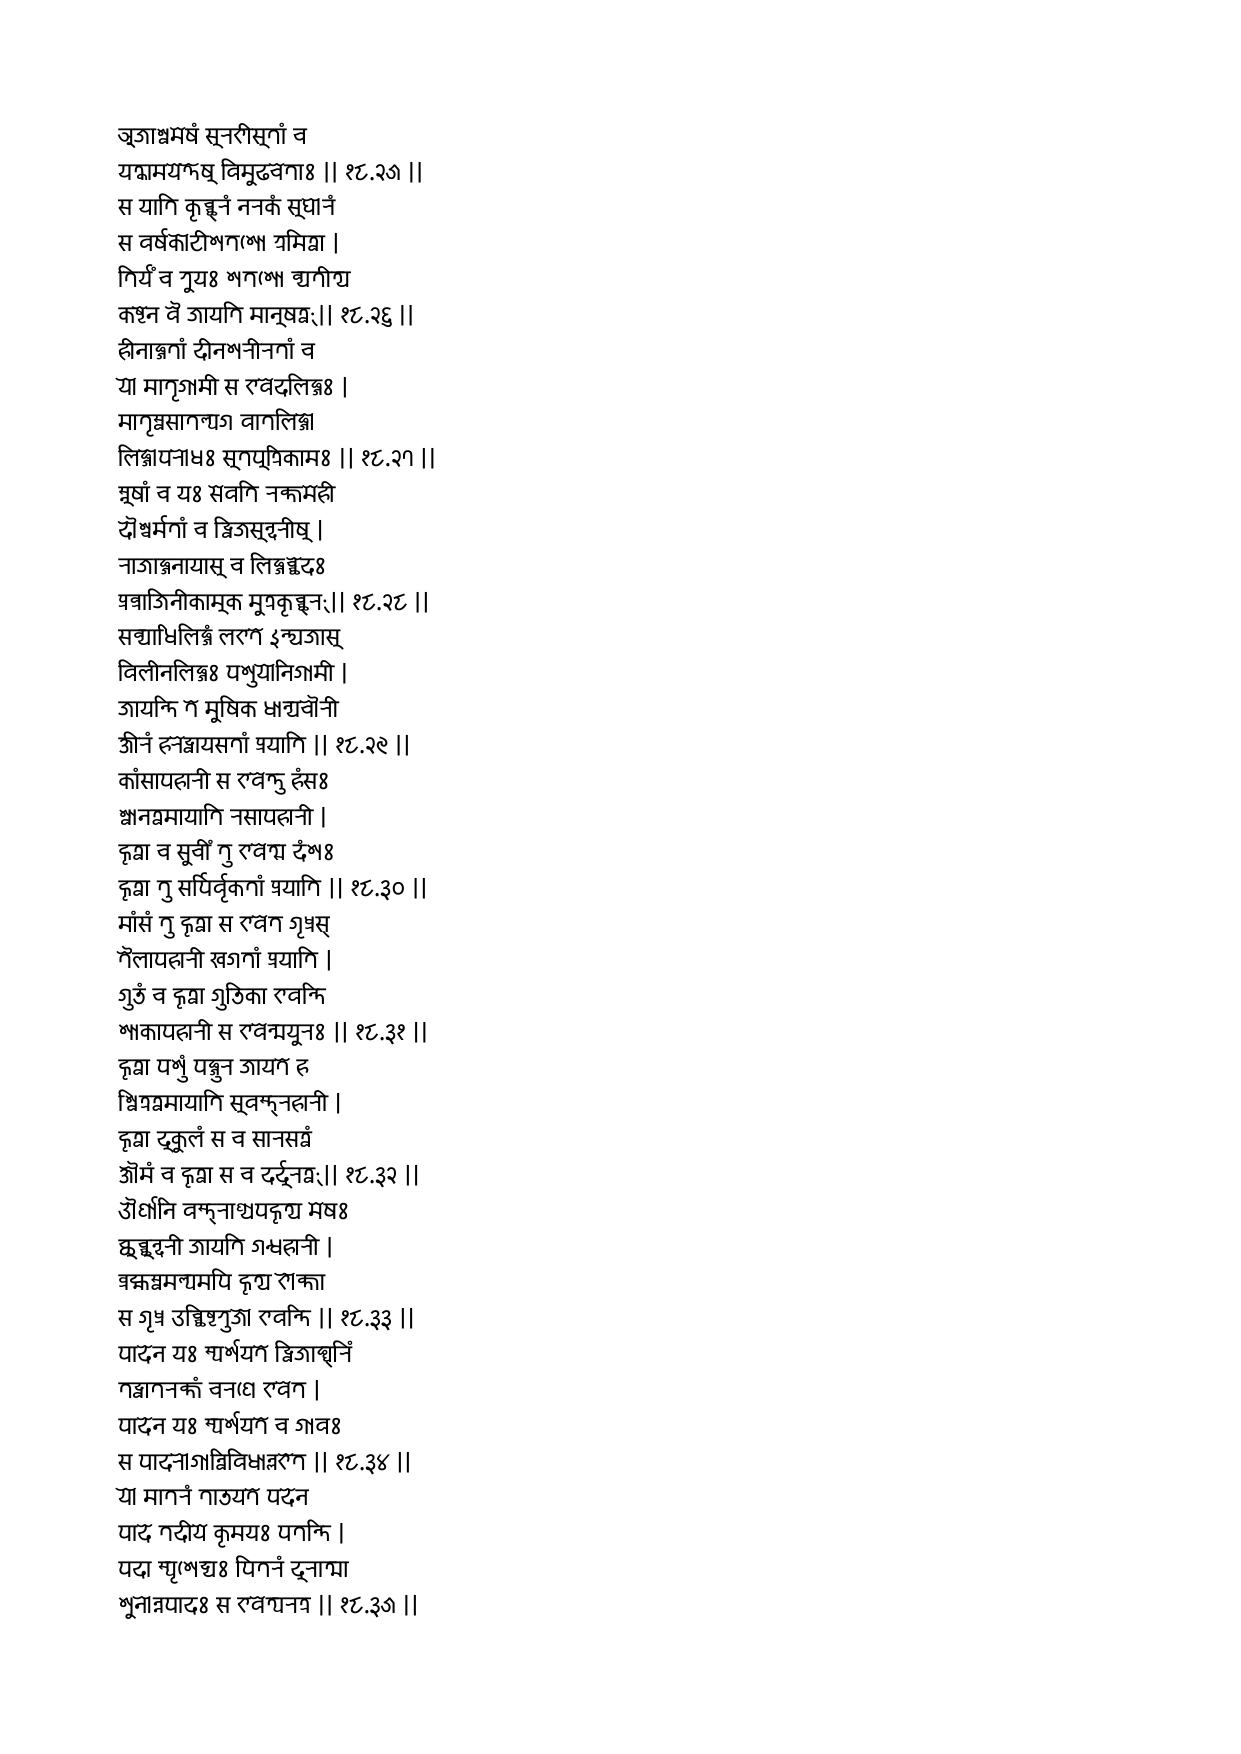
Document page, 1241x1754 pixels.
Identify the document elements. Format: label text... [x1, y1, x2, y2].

text 𑐎𑐵𑑄𑐳𑐵𑐥𑐴𑐵𑐬𑐷 𑐳 𑐨𑐰𑐾𑐟𑑂𑐟𑐸 𑐴𑑄𑐳𑑅 [118, 763, 1122, 799]
text 𑐳 𑐥𑐵𑐡𑐬𑑀𑐐𑐵𑐣𑑂𑐰𑐶𑐰𑐶𑐢𑐵𑐣𑑂𑐮𑐨𑐾𑐟 𑑋𑑋 𑑑𑑘.𑑓𑑔 𑑋𑑋 [118, 1444, 1122, 1480]
text 𑐰𑐶𑐮𑐷𑐣𑐮𑐶𑐒𑑂𑐐𑑅 𑐥𑐱𑐸𑐫𑑀𑐣𑐶𑐐𑐵𑐩𑐷 𑑋 [118, 656, 1122, 691]
text 𑐱𑑂𑐰𑐶𑐟𑑂𑐬𑐟𑑂𑐰𑐩𑐵𑐫𑐵𑐟𑐶 𑐳𑐸𑐰𑐳𑑂𑐟𑑂𑐬𑐴𑐵𑐬𑐷 𑑋 [118, 1086, 1122, 1121]
text 𑐳𑑂𑐣𑐸𑐲𑐵𑑄 𑐔 𑐫𑑅 𑐳𑐾𑐰𑐟𑐶 𑐬𑐎𑑂𑐟𑐩𑐾𑐴𑐷 [118, 476, 1122, 512]
text 𑐩𑐵𑐟𑐺𑐳𑑂𑐰𑐳𑐵𑐟𑐮𑑂𑐥𑐐 𑐰𑐵𑐟𑐮𑐶𑐒𑑂𑐐𑑀 [118, 405, 1122, 441]
text 𑐫𑐟𑑂𑐎𑐵𑐩𑐫𑐾𑐟𑑂𑐟𑐾𑐲𑐸 𑐰𑐶𑐩𑐹𑐝𑐔𑐾𑐟𑐵𑑅 𑑋𑑋 𑑑𑑘.𑑒𑑕 𑑋𑑋 [118, 154, 1122, 190]
text 𑐴𑐺𑐟𑑂𑐰𑐵 𑐟𑐸 𑐳𑐬𑑂𑐥𑐶𑐬𑑂𑐰𑐺𑐎𑐟𑐵𑑄 𑐥𑑂𑐬𑐫𑐵𑐟𑐶 𑑋𑑋 𑑑𑑘.𑑓𑑐 𑑋𑑋 [118, 871, 1122, 906]
text 𑐕𑐸𑐔𑑂𑐕𑐸𑐣𑑂𑐡𑐬𑐷 𑐖𑐵𑐫𑐟𑐶 𑐐𑐣𑑂𑐢𑐴𑐵𑐬𑐷 𑑋 [118, 1229, 1122, 1265]
text 𑐴𑐺𑐟𑑂𑐰𑐵 𑐥𑐱𑐸𑑄 𑐥𑐒𑑂𑐐𑐸𑐬 𑐖𑐵𑐫𑐟𑐾 𑐴 [118, 1050, 1122, 1086]
text 𑐡𑑁𑐱𑑂𑐔𑐬𑑂𑐩𑐟𑐵𑑄 𑐔 𑐡𑑂𑐰𑐶𑐖𑐳𑐸𑐣𑑂𑐡𑐬𑐷𑐲𑐸 𑑋 [118, 512, 1122, 548]
text 𑐱𑑂𑐰𑐵𑐣𑐟𑑂𑐰𑐩𑐵𑐫𑐵𑐟𑐶 𑐬𑐳𑐵𑐥𑐴𑐵𑐬𑐷 𑑋 [118, 799, 1122, 835]
text 𑐩𑐵𑑄𑐳𑑄 𑐟𑐸 𑐴𑐺𑐟𑑂𑐰𑐵 𑐳 𑐨𑐰𑐾𑐟 𑐐𑐺𑐢𑑂𑐬𑐳𑑂 [118, 906, 1122, 942]
text 𑐫𑑀 𑐩𑐵𑐟𑐬𑑄 𑐟𑐵𑐜𑐫𑐟𑐾 𑐥𑐡𑐾𑐣 [118, 1480, 1122, 1516]
text 𑐥𑐵𑐡𑐾𑐣 𑐫𑑅 𑐳𑑂𑐥𑐬𑑂𑐱𑐫𑐟𑐾 𑐡𑑂𑐰𑐶𑐖𑐵𑐒𑑂𑐑𑑂𑐬𑐶𑑄 [118, 1336, 1122, 1372]
text 𑐎𑑂𑐲𑑁𑐩𑑄 𑐔 𑐴𑐺𑐟𑑂𑐰𑐵 𑐳 𑐔 𑐡𑐬𑑂𑐡𑐸𑐬𑐟𑑂𑐰𑑈𑑋𑑋 𑑑𑑘.𑑓𑑒 𑑋𑑋 [118, 1157, 1122, 1193]
text 𑐴𑐺𑐟𑑂𑐰𑐵 𑐡𑐸𑐎𑐹𑐮𑑄 𑐳 𑐔 𑐳𑐵𑐬𑐳𑐟𑑂𑐰𑑄 [118, 1121, 1122, 1157]
text 𑐐𑐸𑐜𑑄 𑐔 𑐴𑐺𑐟𑑂𑐰𑐵 𑐐𑐸𑐜𑐶𑐎𑐵 𑐨𑐰𑐣𑑂𑐟𑐶 [118, 978, 1122, 1014]
text 𑐳 𑐫𑐵𑐟𑐶 𑐎𑐺𑐔𑑂𑐕𑑂𑐬𑑄 𑐣𑐬𑐎𑑄 𑐳𑐸𑐑𑑀𑐬𑑄 [118, 190, 1122, 226]
text 𑐳𑐰𑑂𑐫𑐵𑐢𑐶𑐮𑐶𑐒𑑂𑐐𑑄 𑐮𑐨𑐟𑐾 𑑇𑐣𑑂𑐟𑑂𑐫𑐖𑐵𑐳𑐸 [118, 620, 1122, 656]
text 𑐴𑐺𑐟𑑂𑐰𑐵 𑐔 𑐳𑐹𑐔𑐷𑑄 𑐟𑐸 𑐨𑐰𑐾𑐟𑑂𑐳 𑐡𑑄𑐱𑑅 [118, 835, 1122, 871]
text 𑐴𑐷𑐣𑐵𑐒𑑂𑐐𑐟𑐵𑑄 𑐡𑐷𑐣𑐱𑐬𑐷𑐬𑐟𑐵𑑄 𑐔 [118, 333, 1122, 369]
text 𑐥𑐵𑐡𑐾 𑐟𑐡𑐷𑐫𑐾 𑐎𑐺𑐩𑐫𑑅 𑐥𑐟𑐣𑑂𑐟𑐶 𑑋 [118, 1516, 1122, 1551]
text 𑐟𑐿𑐮𑐵𑐥𑐴𑐵𑐬𑐷 𑐏𑐐𑐟𑐵𑑄 𑐥𑑂𑐬𑐫𑐵𑐟𑐶 𑑋 [118, 942, 1122, 978]
text 𑐎𑐲𑑂𑐚𑐾𑐣 𑐰𑐿 𑐖𑐵𑐫𑐟𑐶 𑐩𑐵𑐣𑐸𑐲𑐟𑑂𑐰𑑈𑑋𑑋 𑑑𑑘.𑑒𑑖 𑑋𑑋 [118, 297, 1122, 333]
text 𑐫𑑀 𑐩𑐵𑐟𑐺𑐐𑐵𑐩𑐷 𑐳 𑐨𑐰𑐾𑐡𑐮𑐶𑐒𑑂𑐐𑑅 𑑋 [118, 369, 1122, 405]
text 𑐥𑐵𑐡𑐾𑐣 𑐫𑑅 𑐳𑑂𑐥𑐬𑑂𑐱𑐫𑐟𑐾 𑐔 𑐐𑐵𑐰𑑅 [118, 1408, 1122, 1444]
text 𑐮𑐶𑐒𑑂𑐐𑑀𑐥𑐬𑑀𑐢𑑅 𑐳𑐸𑐟𑐥𑐸𑐟𑑂𑐬𑐶𑐎𑐵𑐩𑑅 𑑋𑑋 𑑑𑑘.𑑒𑑗 𑑋𑑋 [118, 441, 1122, 476]
text 𑐟𑐡𑑂𑐰𑐵𑐟𑐬𑐎𑑂𑐟𑑄 𑐔𑐬𑐞𑐾 𑐨𑐰𑐾𑐟 𑑋 [118, 1372, 1122, 1408]
text 𑐧𑑂𑐬𑐴𑑂𑐩𑐳𑑂𑐰𑐩𑐮𑑂𑐥𑐩𑐥𑐶 𑐴𑐺𑐟𑑂𑐫 𑐨𑑀𑐎𑑂𑐟𑐵 [118, 1265, 1122, 1301]
text 𑐀𑐖𑐵𑐱𑑂𑐰𑐩𑐾𑐲𑑄 𑐳𑐸𑐬𑐨𑐷𑐳𑐸𑐟𑐵𑑄 𑐔 [118, 118, 1122, 154]
text 𑐱𑐵𑐎𑐵𑐥𑐴𑐵𑐬𑐷 𑐳 𑐨𑐰𑐾𑐣𑑂𑐩𑐫𑐹𑐬𑑅 𑑋𑑋 𑑑𑑘.𑑓𑑑 𑑋𑑋 [118, 1014, 1122, 1050]
text 𑐖𑐵𑐫𑐣𑑂𑐟𑐶 𑐟𑐾 𑐩𑐹𑐲𑐶𑐎 𑐢𑐵𑐣𑑂𑐫𑐔𑑁𑐬𑐷 [118, 691, 1122, 727]
text 𑐱𑐹𑐣𑑀𑐣𑑂𑐣𑐥𑐵𑐡𑑅 𑐳 𑐨𑐰𑐾𑐟𑑂𑐥𑐬𑐟𑑂𑐬 𑑋𑑋 𑑑𑑘.𑑓𑑕 𑑋𑑋 [118, 1587, 1122, 1623]
text 𑐎𑑂𑐲𑐷𑐬𑑄 𑐴𑐬𑐾𑐡𑑂𑐰𑐵𑐫𑐳𑐟𑐵𑑄 𑐥𑑂𑐬𑐫𑐵𑐟𑐶 𑑋𑑋 𑑑𑑘.𑑒𑑙 𑑋𑑋 [118, 727, 1122, 763]
text 𑐳 𑐐𑐺𑐢𑑂𑐬 𑐄𑐔𑑂𑐕𑐶𑐲𑑂𑐚𑐨𑐸𑐖𑑀 𑐨𑐰𑐣𑑂𑐟𑐶 𑑋𑑋 𑑑𑑘.𑑓𑑓 𑑋𑑋 [118, 1301, 1122, 1336]
text 𑐳 𑐰𑐬𑑂𑐲𑐎𑑀𑐚𑐷𑐱𑐟𑐱𑑀 𑐨𑑂𑐬𑐩𑐶𑐟𑑂𑐰𑐵 𑑋 [118, 226, 1122, 261]
text 𑐍𑐬𑑂𑐞𑐵𑐣𑐶 𑐰𑐳𑑂𑐟𑑂𑐬𑐵𑐞𑑂𑐫𑐥𑐴𑐺𑐟𑑂𑐫 𑐩𑐾𑐲𑑅 [118, 1193, 1122, 1229]
text 𑐬𑐵𑐖𑐵𑐒𑑂𑐐𑐣𑐵𑐫𑐵𑐳𑐸 𑐔 𑐮𑐶𑐒𑑂𑐐𑐔𑑂𑐕𑐾𑐡𑑅 [118, 548, 1122, 584]
text 𑐟𑐶𑐬𑑂𑐫𑑄 𑐔 𑐨𑐹𑐫𑑅 𑐱𑐟𑐱𑑀 𑐰𑑂𑐫𑐟𑐷𑐟𑑂𑐫 [118, 261, 1122, 297]
text 𑐥𑐡𑐵 𑐳𑑂𑐥𑐺𑐱𑐾𑐡𑑂𑐫𑑅 𑐥𑐶𑐟𑐬𑑄 𑐡𑐸𑐬𑐵𑐟𑑂𑐩𑐵 [118, 1551, 1122, 1587]
text 𑐥𑑂𑐬𑐰𑑂𑐬𑐵𑐖𑐶𑐣𑐷𑐎𑐵𑐩𑐸𑐎 𑐩𑐹𑐟𑑂𑐬𑐎𑐺𑐔𑑂𑐕𑑂𑐬𑑈𑑋𑑋 𑑑𑑘.𑑒𑑘 𑑋𑑋 [118, 584, 1122, 620]
